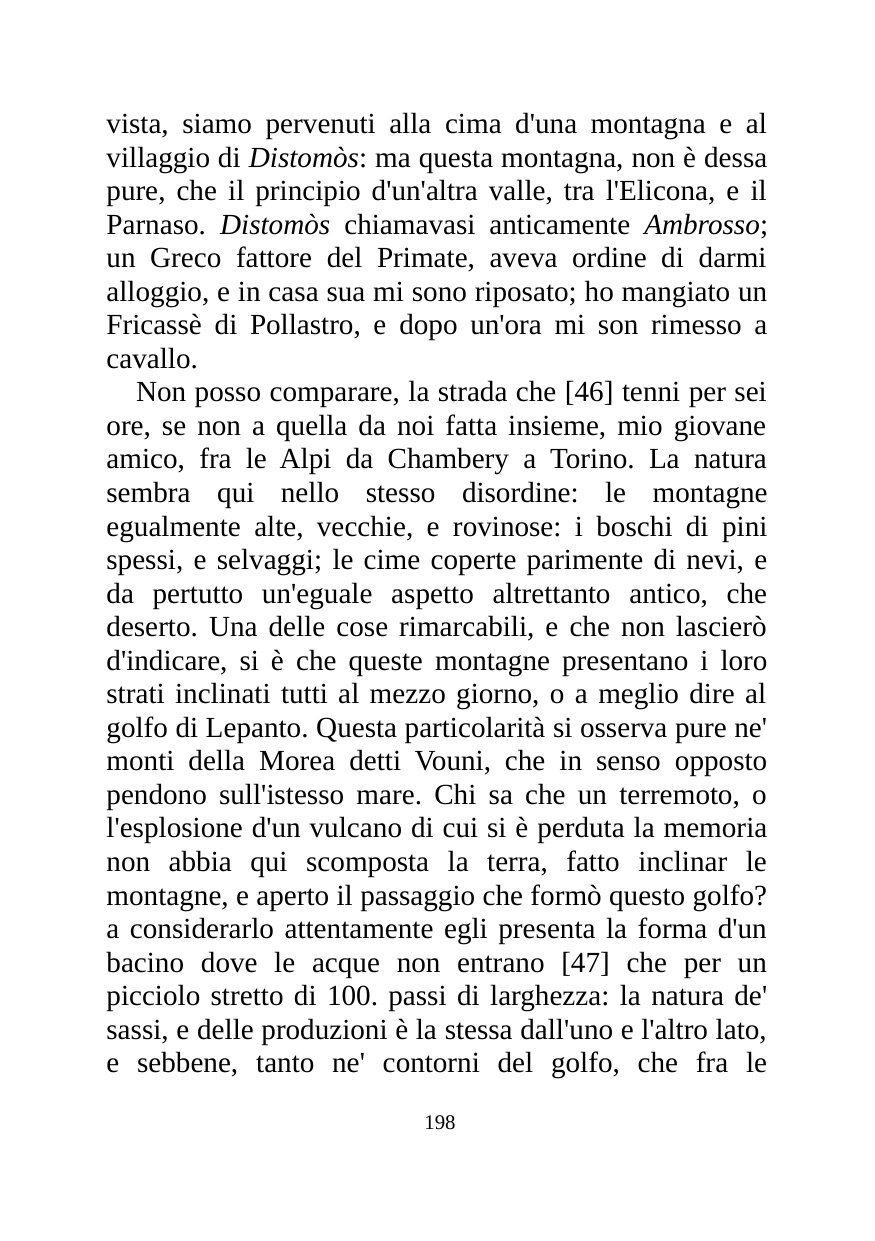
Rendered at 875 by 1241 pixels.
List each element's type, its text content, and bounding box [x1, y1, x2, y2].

text vista, siamo pervenuti alla cima d'una montagna e al villaggio di Distomòs: ma questa montagna, non è dessa pure, che il principio d'un'altra valle, tra l'Elicona, e il Parnaso. Distomòs chiamavasi anticamente Ambrosso; un Greco fattore del Primate, aveva ordine di darmi alloggio, e in casa sua mi sono riposato; ho mangiato un Fricassè di Pollastro, e dopo un'ora mi son rimesso a cavallo. [106, 106, 768, 374]
text Non posso comparare, la strada che [46] tenni per sei ore, se non a quella da noi fatta insieme, mio giovane amico, fra le Alpi da Chambery a Torino. La natura sembra qui nello stesso disordine: le montagne egualmente alte, vecchie, e rovinose: i boschi di pini spessi, e selvaggi; le cime coperte parimente di nevi, e da pertutto un'eguale aspetto altrettanto antico, che deserto. Una delle cose rimarcabili, e che non lascierò d'indicare, si è che queste montagne presentano i loro strati inclinati tutti al mezzo giorno, o a meglio dire al golfo di Lepanto. Questa particolarità si osserva pure ne' monti della Morea detti Vouni, che in senso opposto pendono sull'istesso mare. Chi sa che un terremoto, o l'esplosione d'un vulcano di cui si è perduta la memoria non abbia qui scomposta la terra, fatto inclinar le montagne, e aperto il passaggio che formò questo golfo? a considerarlo attentamente egli presenta la forma d'un bacino dove le acque non entrano [47] che per un picciolo stretto di 100. passi di larghezza: la natura de' sassi, e delle produzioni è la stessa dall'uno e l'altro lato, e sebbene, tanto ne' contorni del golfo, che fra le [106, 374, 768, 1079]
